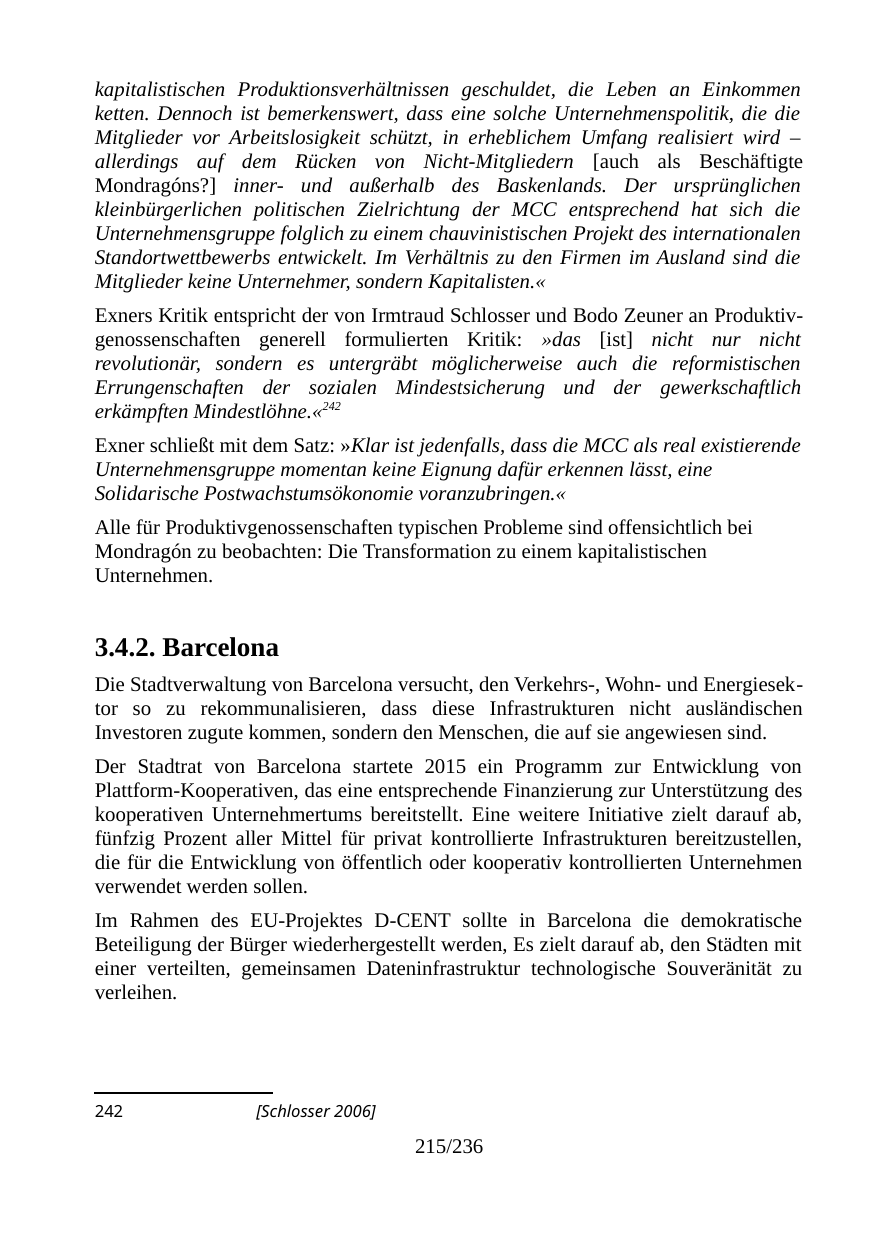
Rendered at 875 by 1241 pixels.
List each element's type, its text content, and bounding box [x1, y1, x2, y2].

text Alle für Produktivgenossenschaften typischen Probleme sind offensichtlich bei Mondragón zu beobachten: Die Transformation zu einem kapitalistischen Unternehmen. [94, 515, 803, 587]
text 3.4.2. Barcelona [94, 631, 803, 662]
text Exners Kritik entspricht der von Irmtraud Schlosser und Bodo Zeuner an Produktiv­genossenschaften generell formulierten Kritik: »das [ist] nicht nur nicht revolutionär, sondern es untergräbt möglicherweise auch die reformistischen Errungenschaften der sozialen Mindestsicherung und der gewerkschaftlich erkämpften Mindestlöhne.« [94, 303, 803, 423]
text Im Rahmen des EU-Projektes D-CENT sollte in Barcelona die demokratische Beteiligung der Bürger wiederhergestellt werden, Es zielt darauf ab, den Städten mit einer verteilten, gemeinsamen Dateninfrastruktur technologische Souveränität zu verleihen. [94, 908, 803, 1004]
text Die Stadtverwaltung von Barcelona versucht, den Verkehrs-, Wohn- und Energiesek­tor so zu rekommunalisieren, dass diese Infrastrukturen nicht ausländischen Investoren zugute kommen, sondern den Menschen, die auf sie angewiesen sind. [94, 672, 803, 744]
text kapitalistischen Produktionsverhältnissen geschuldet, die Leben an Einkommen ketten. Dennoch ist bemerkenswert, dass eine solche Unternehmenspolitik, die die Mitglieder vor Arbeitslosigkeit schützt, in erheblichem Umfang realisiert wird – allerdings auf dem Rücken von Nicht-Mitgliedern [auch als Beschäftigte Mondragóns?] inner- und außerhalb des Baskenlands. Der ursprünglichen kleinbürgerlichen politischen Zielrichtung der MCC entsprechend hat sich die Unternehmensgruppe folglich zu einem chauvinistischen Projekt des internationalen Standortwettbewerbs entwickelt. Im Verhältnis zu den Firmen im Ausland sind die Mitglieder keine Unternehmer, sondern Kapitalisten.« [94, 77, 803, 293]
text [Schlosser 2006] [94, 1099, 803, 1122]
text Exner schließt mit dem Satz: »Klar ist jedenfalls, dass die MCC als real existierende Unternehmensgruppe momentan keine Eignung dafür erkennen lässt, eine Solidarische Postwachstumsökonomie voranzubringen.« [94, 433, 803, 505]
text Der Stadtrat von Barcelona startete 2015 ein Programm zur Entwicklung von Plattform-Kooperativen, das eine entsprechende Finanzierung zur Unterstützung des kooperativen Unternehmertums bereitstellt. Eine weitere Initiative zielt darauf ab, fünfzig Prozent aller Mittel für privat kontrollierte Infrastrukturen bereitzustellen, die für die Entwicklung von öffentlich oder kooperativ kontrollierten Unternehmen verwendet werden sollen. [94, 754, 803, 898]
